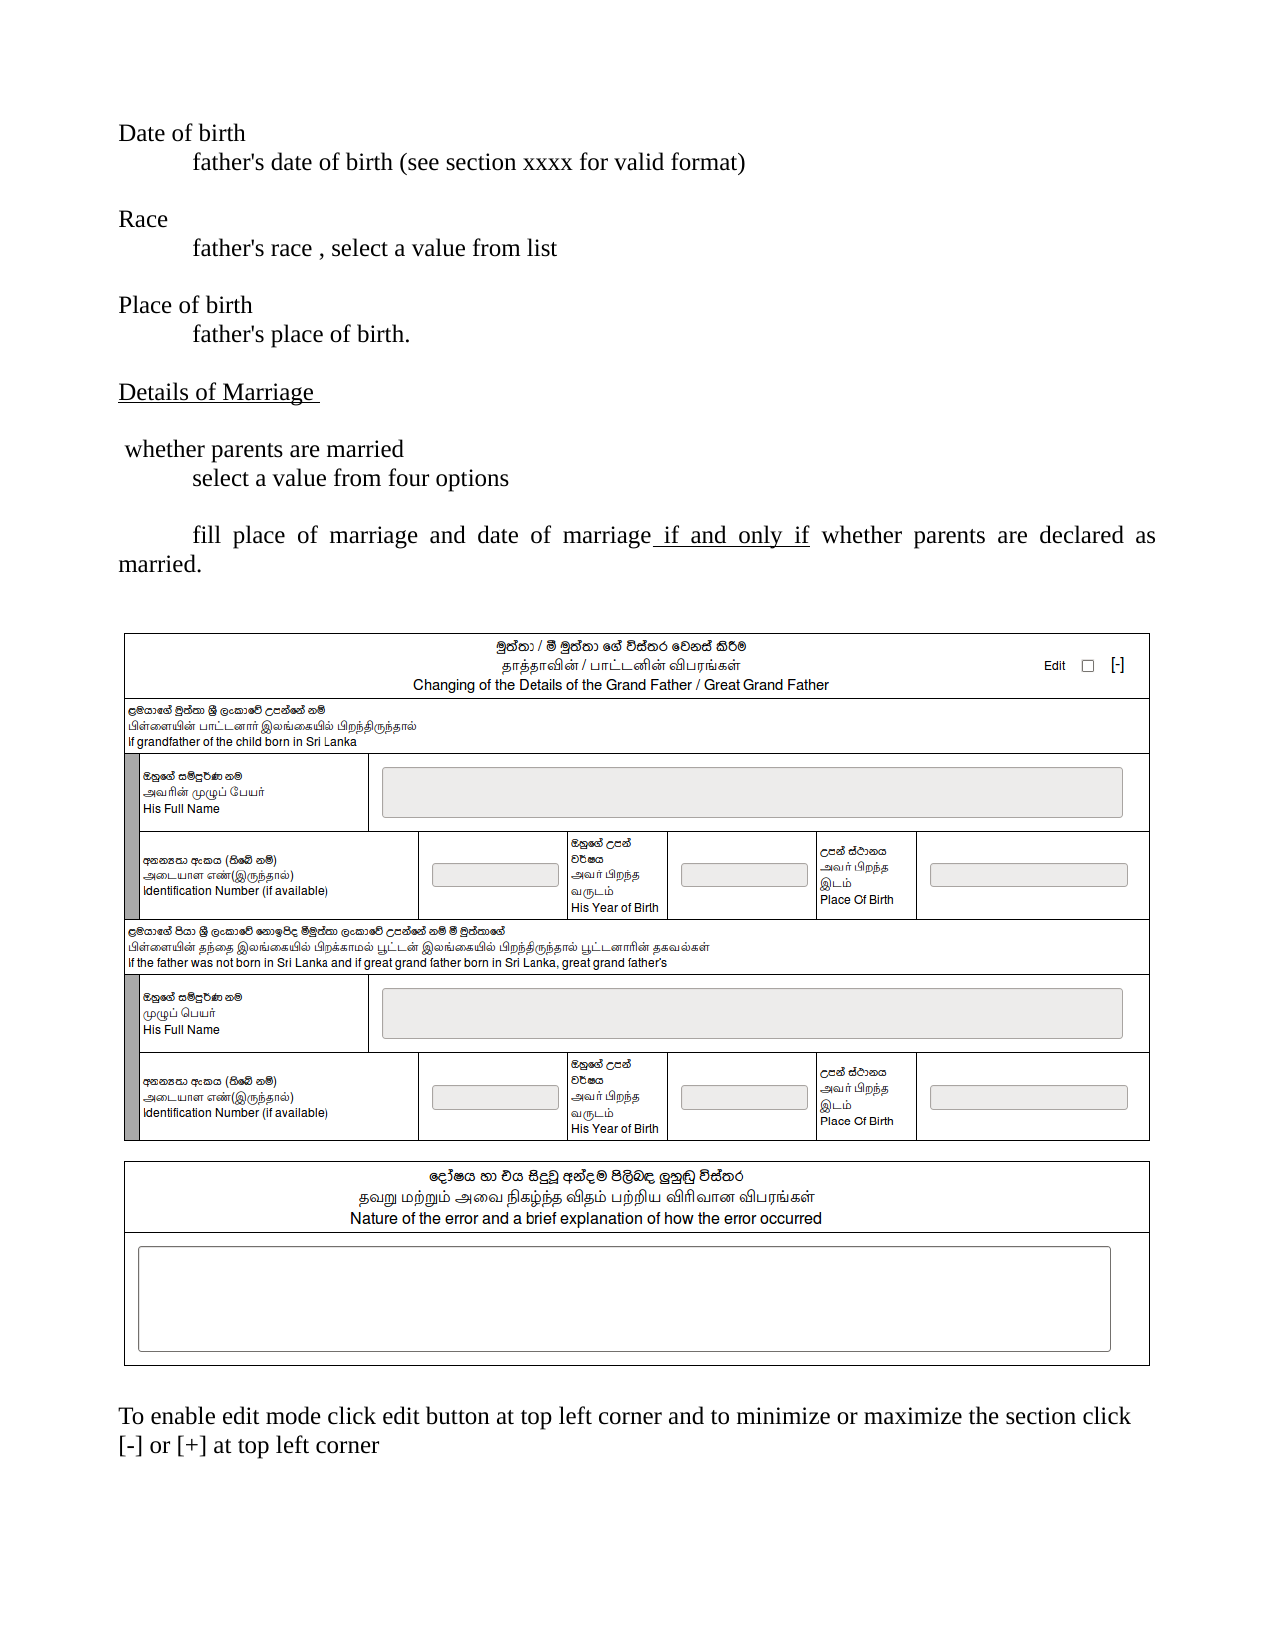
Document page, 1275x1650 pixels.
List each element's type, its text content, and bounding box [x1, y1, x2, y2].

picture [118, 619, 1157, 1373]
text Details of Marriage [118, 377, 1157, 406]
text select a value from four options [118, 463, 1157, 492]
text Date of birth [118, 118, 1157, 147]
text fill place of marriage and date of marriage if and only if whether parents are declared as married. [118, 521, 1157, 578]
text father's place of birth. [118, 319, 1157, 348]
text Race [118, 204, 1157, 233]
text father's date of birth (see section xxxx for valid format) [118, 147, 1157, 176]
text To enable edit mode click edit button at top left corner and to minimize or maximize the section click [118, 1401, 1157, 1430]
text whether parents are married [118, 434, 1157, 463]
text Place of birth [118, 291, 1157, 319]
text father's race , select a value from list [118, 233, 1157, 262]
text [-] or [+] at top left corner [118, 1430, 1157, 1459]
